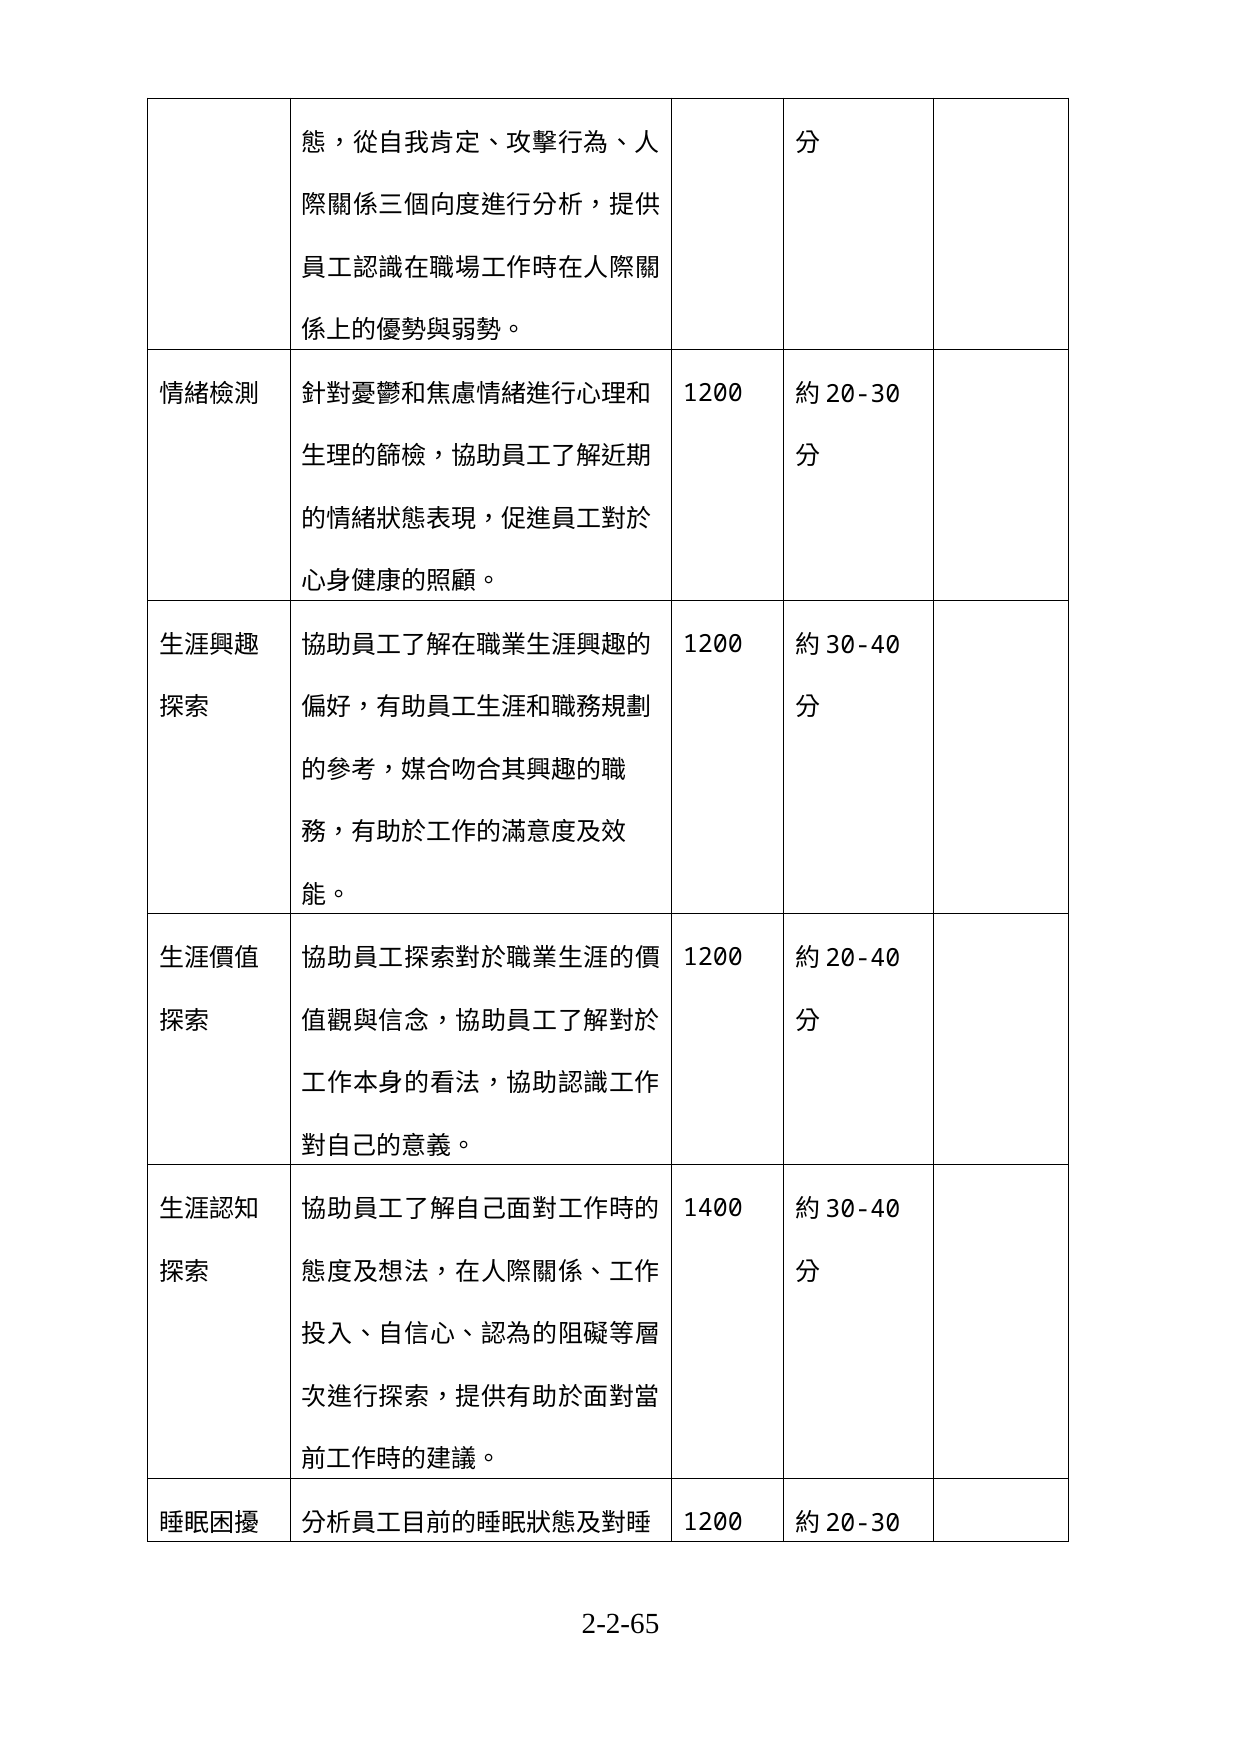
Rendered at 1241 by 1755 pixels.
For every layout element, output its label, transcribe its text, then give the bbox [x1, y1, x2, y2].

table_cell 1200 [672, 350, 783, 599]
table_cell 協助員工了解自己面對工作時的態度及想法，在人際關係、工作投入、自信心、認為的阻礙等層次進行探索，提供有助於面對當前工作時的建議。 [291, 1165, 671, 1478]
table_cell [934, 1479, 1068, 1541]
table_cell 睡眠困擾 [148, 1479, 290, 1541]
table_cell 1200 [672, 601, 783, 913]
table_cell 分 [784, 99, 933, 348]
table_cell 生涯興趣探索 [148, 601, 290, 913]
table_cell [672, 99, 783, 348]
table_cell 1200 [672, 1479, 783, 1541]
table_cell [148, 99, 290, 348]
table_cell 協助員工探索對於職業生涯的價值觀與信念，協助員工了解對於工作本身的看法，協助認識工作對自己的意義。 [291, 914, 671, 1164]
table_cell 分析員工目前的睡眠狀態及對睡 [291, 1479, 671, 1541]
table_cell 協助員工了解在職業生涯興趣的偏好，有助員工生涯和職務規劃的參考，媒合吻合其興趣的職務，有助於工作的滿意度及效能。 [291, 601, 671, 913]
table_cell 生涯認知探索 [148, 1165, 290, 1478]
table_cell 約30-40分 [784, 601, 933, 913]
table_cell [934, 914, 1068, 1164]
table_cell 態，從自我肯定、攻擊行為、人際關係三個向度進行分析，提供員工認識在職場工作時在人際關係上的優勢與弱勢。 [291, 99, 671, 348]
table_cell 約20-40分 [784, 914, 933, 1164]
table_cell [934, 601, 1068, 913]
table_cell 生涯價值探索 [148, 914, 290, 1164]
table_cell [934, 1165, 1068, 1478]
table_cell 約30-40分 [784, 1165, 933, 1478]
table_cell 1200 [672, 914, 783, 1164]
table_cell 針對憂鬱和焦慮情緒進行心理和生理的篩檢，協助員工了解近期的情緒狀態表現，促進員工對於心身健康的照顧。 [291, 350, 671, 599]
table_cell [934, 99, 1068, 348]
table_cell 情緒檢測 [148, 350, 290, 599]
table_cell 約20-30分 [784, 350, 933, 599]
table_cell 約20-30 [784, 1479, 933, 1541]
table_cell [934, 350, 1068, 599]
table_cell 1400 [672, 1165, 783, 1478]
